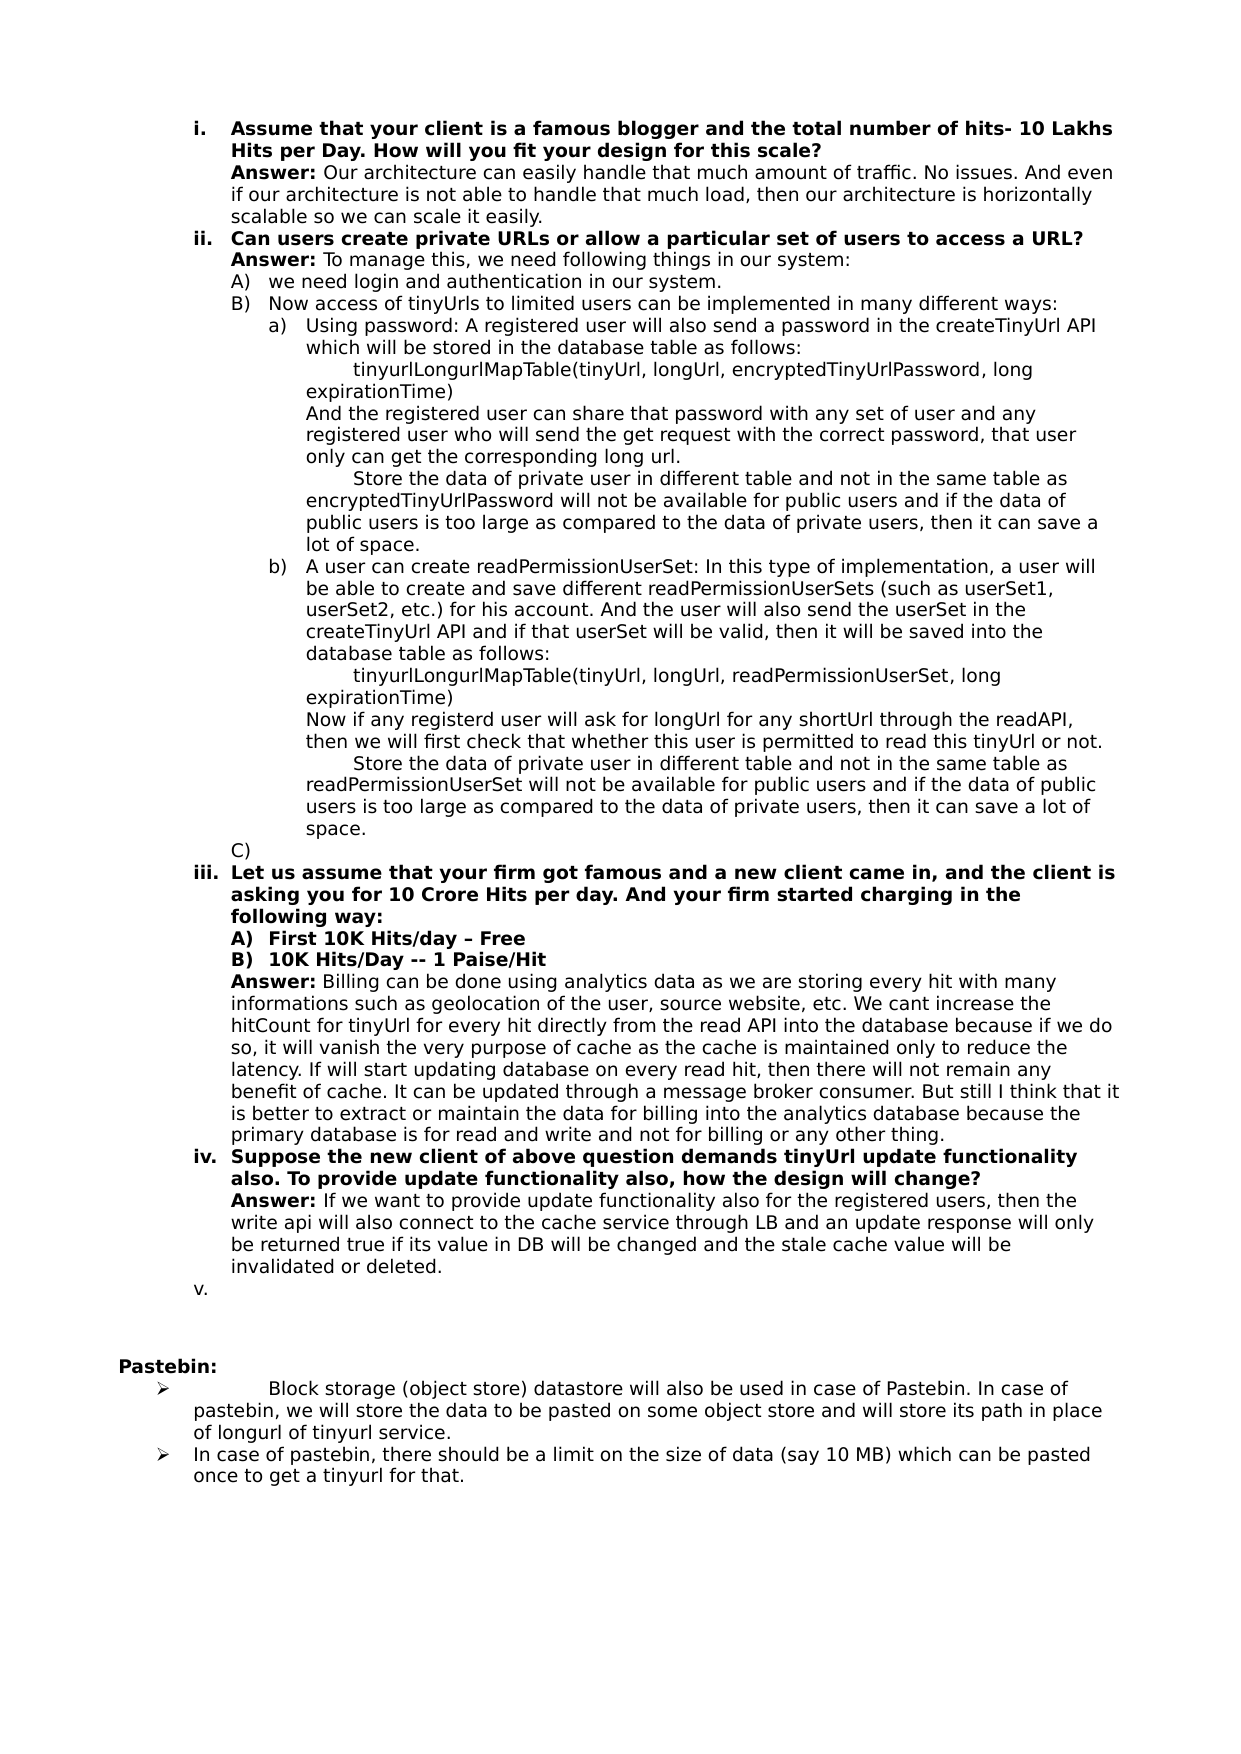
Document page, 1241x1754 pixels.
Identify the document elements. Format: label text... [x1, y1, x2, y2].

list Store the data of private user in different table and not in the same table as readPermissionUserSet will not be available for public users and if the data of public users is too large as compared to the data of private users, then it can save a lot of space. [268, 752, 1122, 840]
list Store the data of private user in different table and not in the same table as encryptedTinyUrlPassword will not be available for public users and if the data of public users is too large as compared to the data of private users, then it can save a lot of space. [268, 468, 1122, 556]
list Block storage (object store) datastore will also be used in case of Pastebin. In case of pastebin, we will store the data to be pasted on some object store and will store its path in place of longurl of tinyurl service. [156, 1378, 1122, 1443]
list Assume that your client is a famous blogger and the total number of hits- 10 Lakhs Hits per Day. How will you fit your design for this scale? [193, 118, 1122, 162]
list Can users create private URLs or allow a particular set of users to access a URL? [193, 227, 1122, 249]
list tinyurlLongurlMapTable(tinyUrl, longUrl, readPermissionUserSet, long expirationTime) [268, 665, 1122, 709]
list Answer: Billing can be done using analytics data as we are storing every hit with many informations such as geolocation of the user, source website, etc. We cant increase the hitCount for tinyUrl for every hit directly from the read API into the database because if we do so, it will vanish the very purpose of cache as the cache is maintained only to reduce the latency. If will start updating database on every read hit, then there will not remain any benefit of cache. It can be updated through a message broker consumer. But still I think that it is better to extract or maintain the data for billing into the analytics database because the primary database is for read and write and not for billing or any other thing. [193, 971, 1122, 1146]
list Answer: Our architecture can easily handle that much amount of traffic. No issues. And even if our architecture is not able to handle that much load, then our architecture is horizontally scalable so we can scale it easily. [193, 162, 1122, 227]
list 10K Hits/Day -- 1 Paise/Hit [231, 949, 1122, 971]
list In case of pastebin, there should be a limit on the size of data (say 10 MB) which can be pasted once to get a tinyurl for that. [156, 1443, 1122, 1487]
list tinyurlLongurlMapTable(tinyUrl, longUrl, encryptedTinyUrlPassword, long expirationTime) [268, 359, 1122, 402]
list Suppose the new client of above question demands tinyUrl update functionality also. To provide update functionality also, how the design will change? [193, 1146, 1122, 1190]
list And the registered user can share that password with any set of user and any registered user who will send the get request with the correct password, that user only can get the corresponding long url. [268, 402, 1122, 468]
list Let us assume that your firm got famous and a new client came in, and the client is asking you for 10 Crore Hits per day. And your firm started charging in the following way: [193, 862, 1122, 927]
list Now access of tinyUrls to limited users can be implemented in many different ways: [231, 293, 1122, 315]
text Pastebin: [118, 1356, 1122, 1378]
list A user can create readPermissionUserSet: In this type of implementation, a user will be able to create and save different readPermissionUserSets (such as userSet1, userSet2, etc.) for his account. And the user will also send the userSet in the createTinyUrl API and if that userSet will be valid, then it will be saved into the database table as follows: [268, 556, 1122, 665]
list Using password: A registered user will also send a password in the createTinyUrl API which will be stored in the database table as follows: [268, 315, 1122, 359]
list we need login and authentication in our system. [231, 271, 1122, 293]
list First 10K Hits/day – Free [231, 927, 1122, 949]
list Now if any registerd user will ask for longUrl for any shortUrl through the readAPI, then we will first check that whether this user is permitted to read this tinyUrl or not. [268, 709, 1122, 752]
list Answer: To manage this, we need following things in our system: [193, 249, 1122, 271]
list Answer: If we want to provide update functionality also for the registered users, then the write api will also connect to the cache service through LB and an update response will only be returned true if its value in DB will be changed and the stale cache value will be invalidated or deleted. [193, 1190, 1122, 1277]
